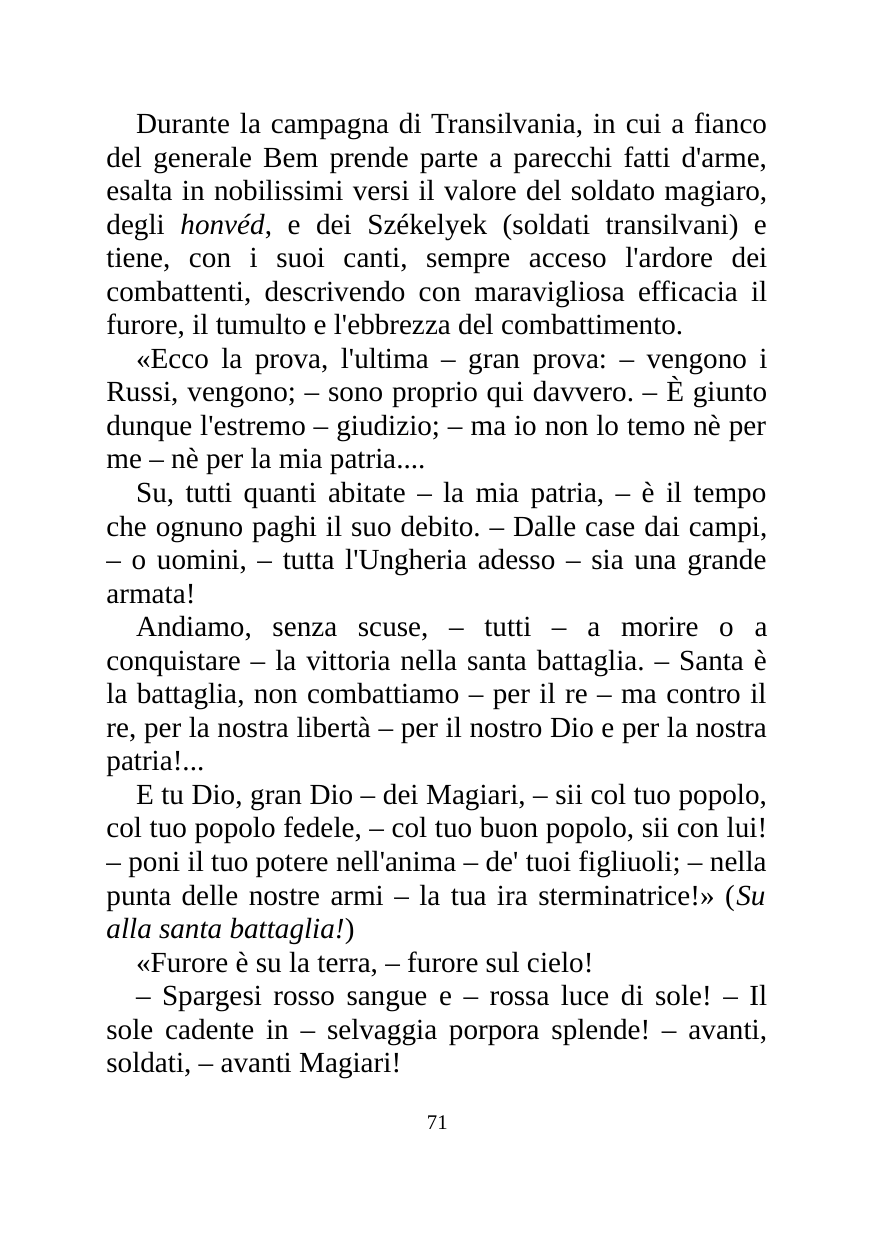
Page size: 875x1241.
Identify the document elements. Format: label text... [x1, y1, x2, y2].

text Su, tutti quanti abitate – la mia patria, – è il tempo che ognuno paghi il suo debito. – Dalle case dai campi, – o uomini, – tutta l'Ungheria adesso – sia una grande armata! [106, 475, 768, 609]
text – Spargesi rosso sangue e – rossa luce di sole! – Il sole cadente in – selvaggia porpora splende! – avanti, soldati, – avanti Magiari! [106, 978, 768, 1079]
text E tu Dio, gran Dio – dei Magiari, – sii col tuo popolo, col tuo popolo fedele, – col tuo buon popolo, sii con lui! – poni il tuo potere nell'anima – de' tuoi figliuoli; – nella punta delle nostre armi – la tua ira sterminatrice!» (Su alla santa battaglia!) [106, 777, 768, 945]
text Durante la campagna di Transilvania, in cui a fianco del generale Bem prende parte a parecchi fatti d'arme, esalta in nobilissimi versi il valore del soldato magiaro, degli honvéd, e dei Székelyek (soldati transilvani) e tiene, con i suoi canti, sempre acceso l'ardore dei combattenti, descrivendo con maravigliosa efficacia il furore, il tumulto e l'ebbrezza del combattimento. [106, 106, 768, 341]
text «Furore è su la terra, – furore sul cielo! [106, 945, 768, 978]
text «Ecco la prova, l'ultima – gran prova: – vengono i Russi, vengono; – sono proprio qui davvero. – È giunto dunque l'estremo – giudizio; – ma io non lo temo nè per me – nè per la mia patria.... [106, 341, 768, 475]
text Andiamo, senza scuse, – tutti – a morire o a conquistare – la vittoria nella santa battaglia. – Santa è la battaglia, non combattiamo – per il re – ma contro il re, per la nostra libertà – per il nostro Dio e per la nostra patria!... [106, 609, 768, 777]
